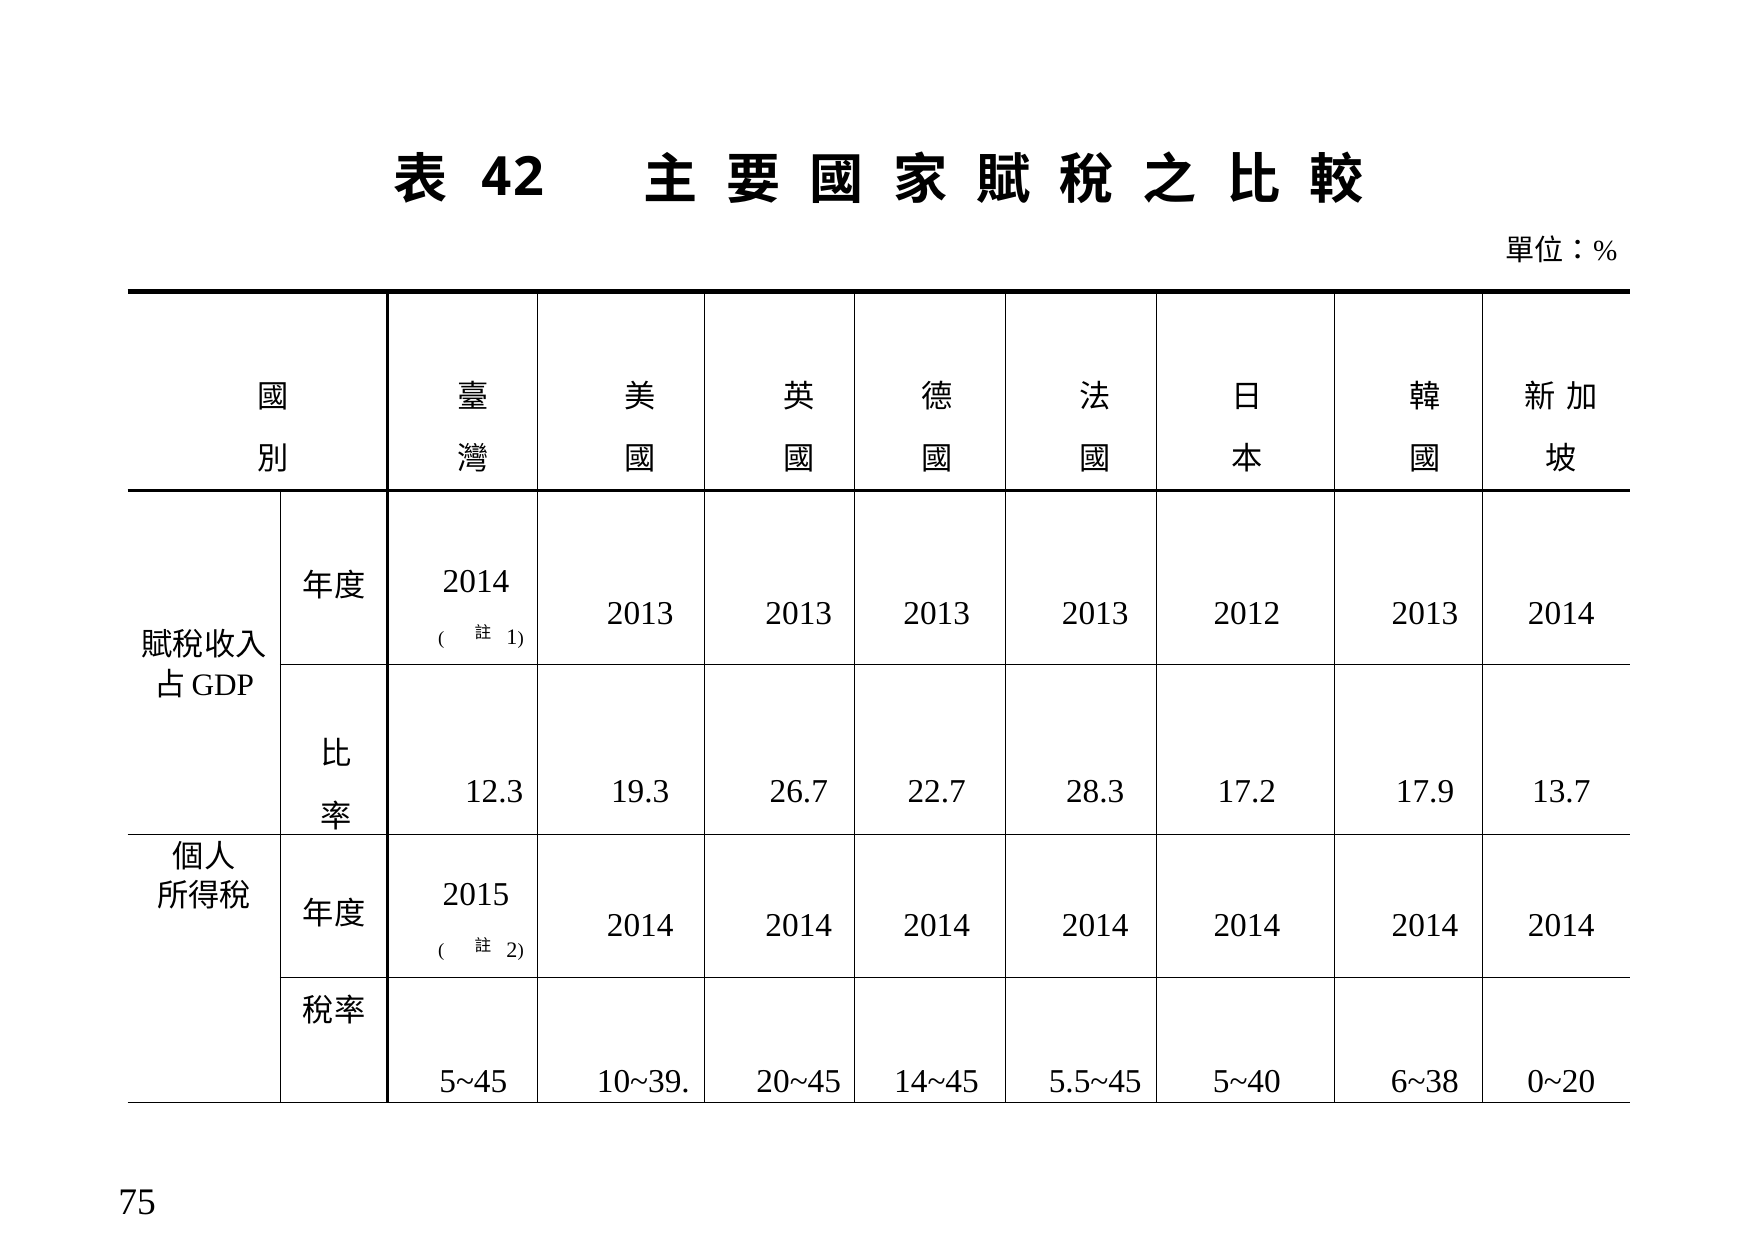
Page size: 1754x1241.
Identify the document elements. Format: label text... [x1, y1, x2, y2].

table_cell 12.3 [389, 665, 537, 834]
table_cell 6~38 [1335, 978, 1482, 1102]
table_cell 賦稅收入占GDP [128, 492, 280, 834]
table_cell 2014 [705, 835, 854, 977]
table_cell 22.7 [855, 665, 1005, 834]
text 單位：% [128, 227, 1617, 269]
table_cell 年度 [281, 492, 386, 664]
table_cell 20~45 [705, 978, 854, 1102]
table_cell 19.3 [538, 665, 704, 834]
table_cell 28.3 [1006, 665, 1156, 834]
table_cell 0~20 [1483, 978, 1630, 1102]
table_cell 14~45 [855, 978, 1005, 1102]
subtitle 表42 主要國家賦稅之比較 [128, 102, 1628, 227]
table_cell 2014 [1483, 835, 1630, 977]
table_cell 17.2 [1157, 665, 1334, 834]
table_cell 5.5~45 [1006, 978, 1156, 1102]
table_cell 比率 [281, 665, 386, 834]
table_cell 26.7 [705, 665, 854, 834]
table_cell 2014 [1483, 492, 1630, 664]
table_header 美 國 [538, 294, 704, 489]
table_cell 年度 [281, 835, 386, 977]
table_cell 2013 [705, 492, 854, 664]
table_cell 2013 [855, 492, 1005, 664]
table_cell 13.7 [1483, 665, 1630, 834]
table_cell 10~39. [538, 978, 704, 1102]
table_header 國 別 [128, 294, 386, 489]
table_cell 2015(註2) [389, 835, 537, 977]
table_header 韓 國 [1335, 294, 1482, 489]
table_header 新加坡 [1483, 294, 1630, 489]
table_header 英 國 [705, 294, 854, 489]
table_cell 2013 [1006, 492, 1156, 664]
table_cell 2014 [1335, 835, 1482, 977]
table_cell 17.9 [1335, 665, 1482, 834]
table_cell 個人 所得稅 [128, 835, 280, 1102]
table_cell 2012 [1157, 492, 1334, 664]
table_header 德 國 [855, 294, 1005, 489]
table_header 法 國 [1006, 294, 1156, 489]
table_header 臺 灣 [389, 294, 537, 489]
table_cell 2014(註1) [389, 492, 537, 664]
table_cell 稅率 [281, 978, 386, 1102]
table_cell 2014 [1006, 835, 1156, 977]
table_cell 2014 [538, 835, 704, 977]
table_cell 2013 [1335, 492, 1482, 664]
table_cell 2013 [538, 492, 704, 664]
table_header 日 本 [1157, 294, 1334, 489]
table_cell 2014 [855, 835, 1005, 977]
table_cell 5~40 [1157, 978, 1334, 1102]
table_cell 2014 [1157, 835, 1334, 977]
table_cell 5~45 [389, 978, 537, 1102]
